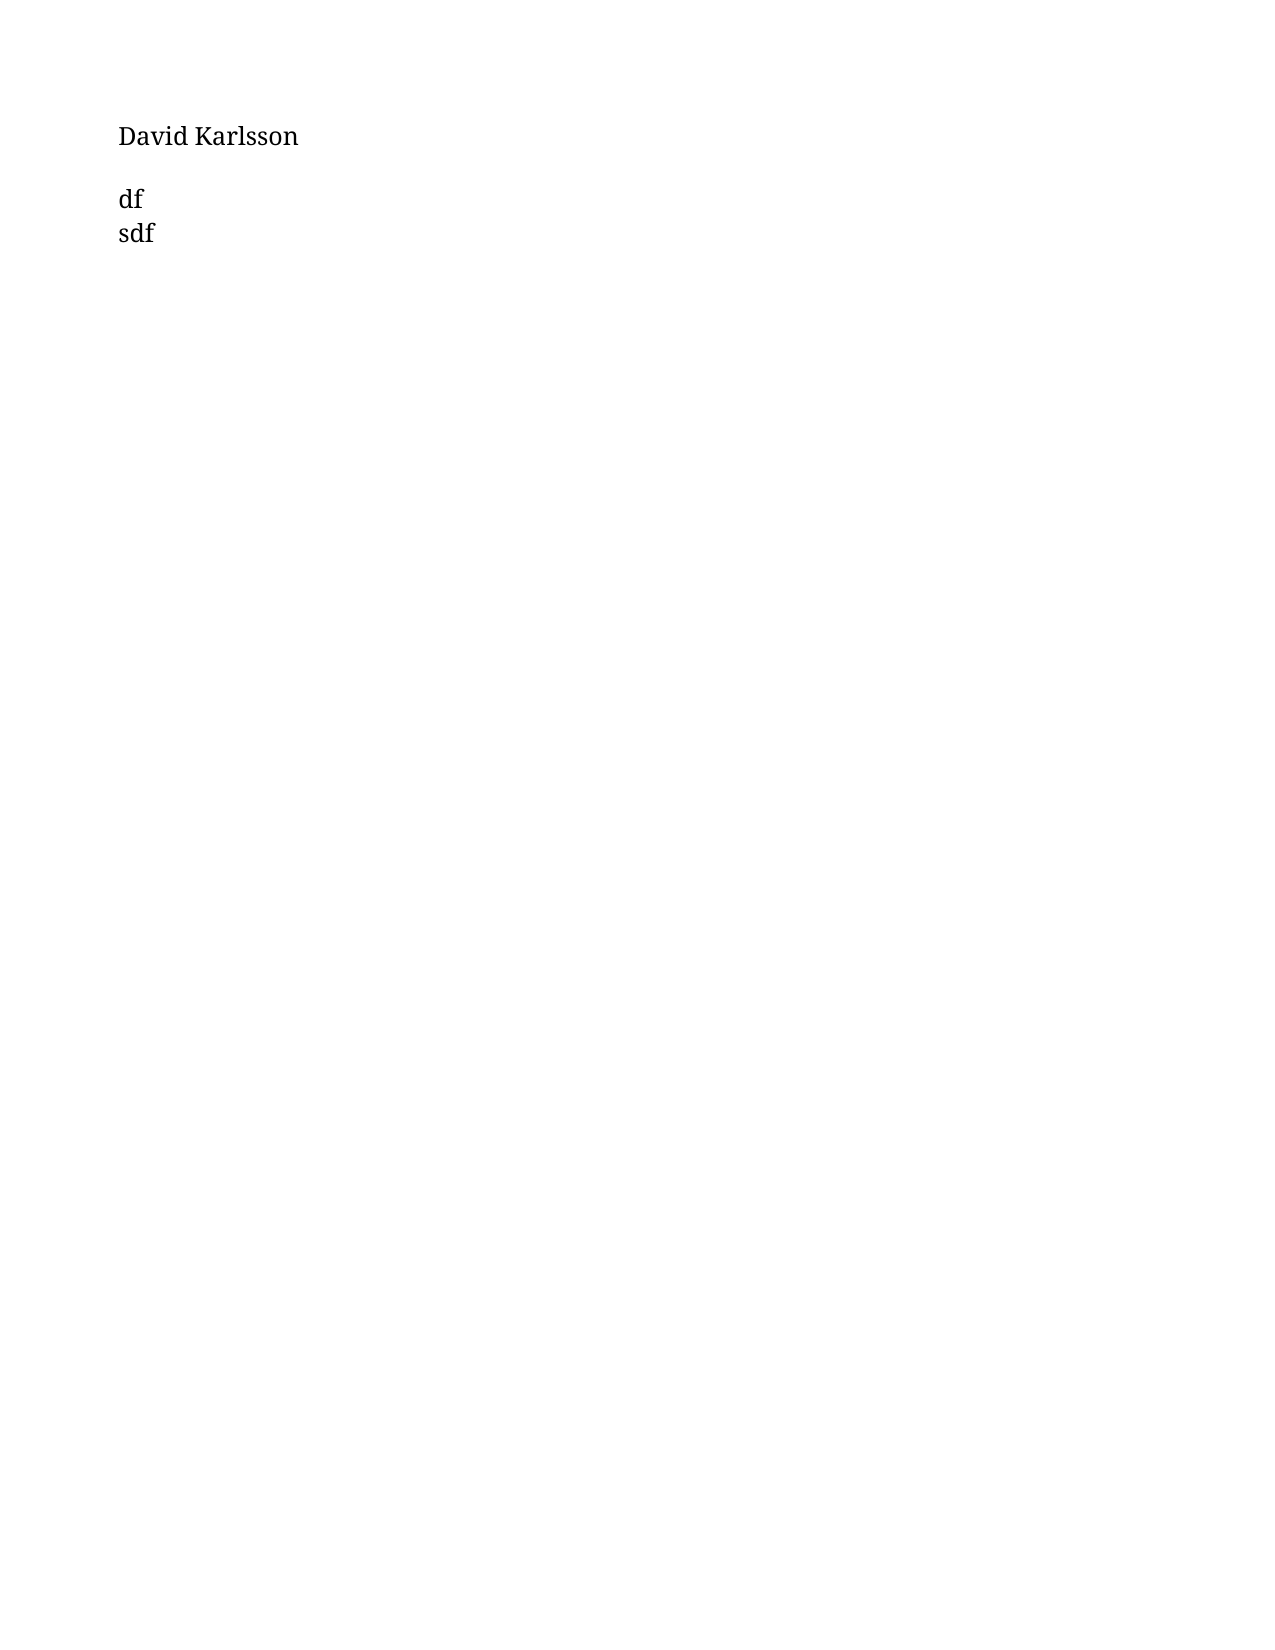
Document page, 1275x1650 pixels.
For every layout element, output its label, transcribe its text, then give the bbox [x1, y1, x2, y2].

text df [118, 182, 1157, 216]
text sdf [118, 216, 1157, 250]
